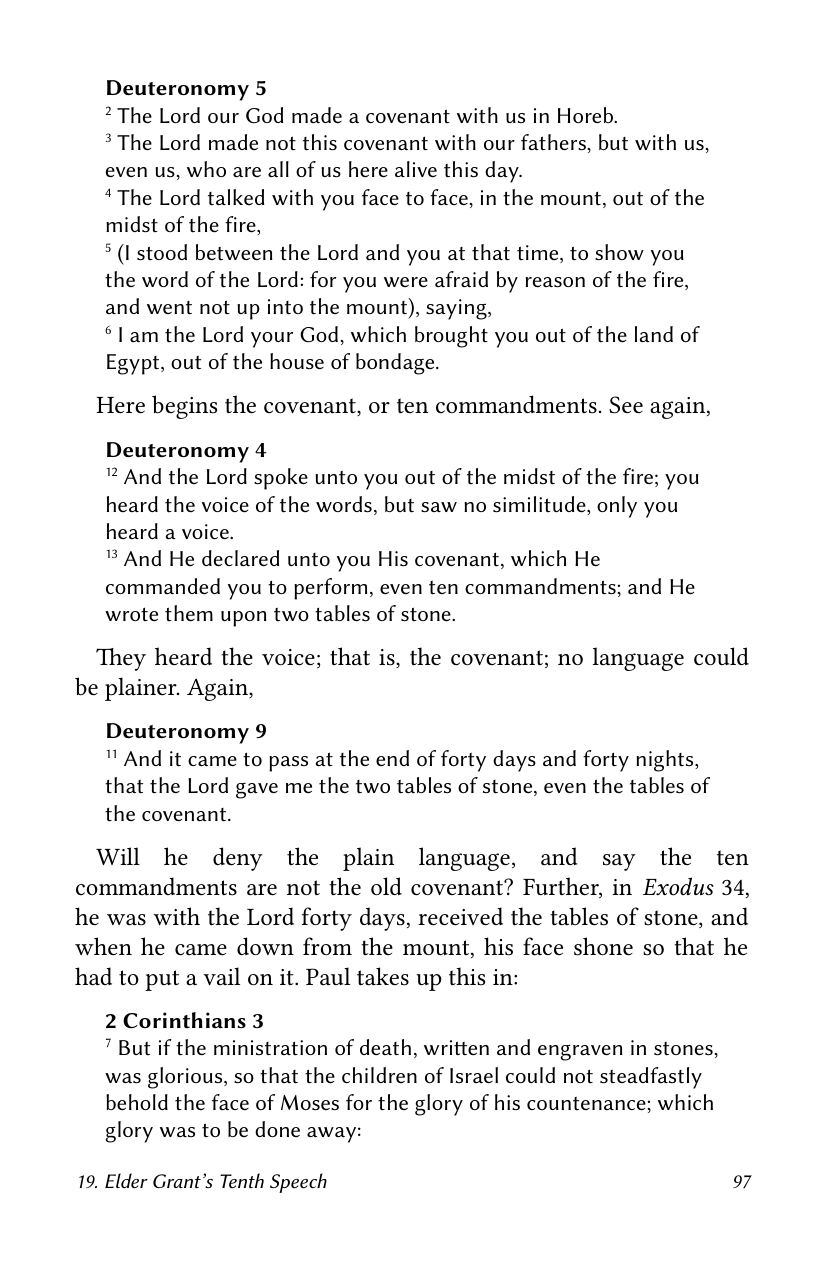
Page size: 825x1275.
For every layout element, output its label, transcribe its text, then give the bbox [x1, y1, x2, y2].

text Deuteronomy 5 [105, 75, 750, 101]
text Deuteronomy 4 [105, 436, 750, 463]
text 6 I am the Lord your God, which brought you out of the land of Egypt, out of the house of bondage. [105, 322, 720, 375]
text 5 (I stood between the Lord and you at that time, to show you the word of the Lord: for you were afraid by reason of the fire, and went not up into the mount), saying, [105, 239, 720, 321]
text 12 And the Lord spoke unto you out of the midst of the fire; you heard the voice of the words, but saw no similitude, only you heard a voice. [105, 464, 720, 545]
text 7 But if the ministration of death, written and engraven in stones, was glorious, so that the children of Israel could not steadfastly behold the face of Moses for the glory of his countenance; which glory was to be done away: [105, 1035, 720, 1143]
text Will he deny the plain language, and say the ten commandments are not the old covenant? Further, in Exodus 34, he was with the Lord forty days, received the tables of stone, and when he came down from the mount, his face shone so that he had to put a vail on it. Paul takes up this in: [75, 843, 750, 991]
text Deuteronomy 9 [105, 718, 750, 744]
text 4 The Lord talked with you face to face, in the mount, out of the midst of the fire, [105, 185, 720, 238]
text 11 And it came to pass at the end of forty days and forty nights, that the Lord gave me the two tables of stone, even the tables of the covenant. [105, 746, 720, 827]
text Here begins the covenant, or ten commandments. See again, [75, 392, 750, 420]
text 2 The Lord our God made a covenant with us in Horeb. [105, 103, 720, 129]
text 2 Corinthians 3 [105, 1007, 750, 1034]
text 13 And He declared unto you His covenant, which He commanded you to perform, even ten commandments; and He wrote them upon two tables of stone. [105, 546, 720, 627]
text They heard the voice; that is, the covenant; no language could be plainer. Again, [75, 643, 750, 702]
text 3 The Lord made not this covenant with our fathers, but with us, even us, who are all of us here alive this day. [105, 130, 720, 183]
